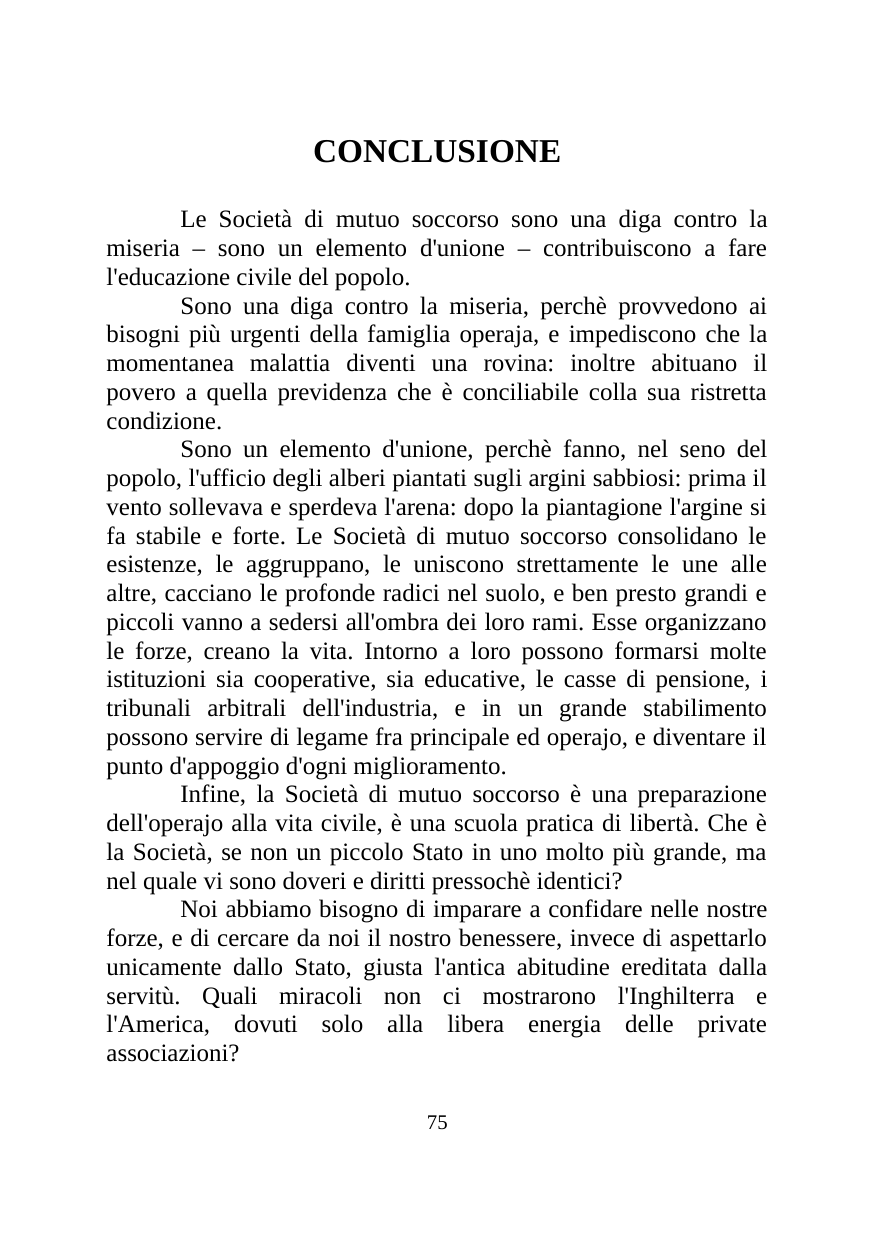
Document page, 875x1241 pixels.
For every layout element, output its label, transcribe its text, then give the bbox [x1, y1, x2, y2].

text Sono un elemento d'unione, perchè fanno, nel seno del popolo, l'ufficio degli alberi piantati sugli argini sabbiosi: prima il vento sollevava e sperdeva l'arena: dopo la piantagione l'argine si fa stabile e forte. Le Società di mutuo soccorso consolidano le esistenze, le aggruppano, le uniscono strettamente le une alle altre, cacciano le profonde radici nel suolo, e ben presto grandi e piccoli vanno a sedersi all'ombra dei loro rami. Esse organizzano le forze, creano la vita. Intorno a loro possono formarsi molte istituzioni sia cooperative, sia educative, le casse di pensione, i tribunali arbitrali dell'industria, e in un grande stabilimento possono servire di legame fra principale ed operajo, e diventare il punto d'appoggio d'ogni miglioramento. [106, 434, 768, 779]
subtitle CONCLUSIONE [106, 131, 768, 169]
text Sono una diga contro la miseria, perchè provvedono ai bisogni più urgenti della famiglia operaja, e impediscono che la momentanea malattia diventi una rovina: inoltre abituano il povero a quella previdenza che è conciliabile colla sua ristretta condizione. [106, 291, 768, 434]
text Noi abbiamo bisogno di imparare a confidare nelle nostre forze, e di cercare da noi il nostro benessere, invece di aspettarlo unicamente dallo Stato, giusta l'antica abitudine ereditata dalla servitù. Quali miracoli non ci mostrarono l'Inghilterra e l'America, dovuti solo alla libera energia delle private associazioni? [106, 894, 768, 1067]
text Infine, la Società di mutuo soccorso è una preparazione dell'operajo alla vita civile, è una scuola pratica di libertà. Che è la Società, se non un piccolo Stato in uno molto più grande, ma nel quale vi sono doveri e diritti pressochè identici? [106, 779, 768, 894]
text Le Società di mutuo soccorso sono una diga contro la miseria – sono un elemento d'unione – contribuiscono a fare l'educazione civile del popolo. [106, 204, 768, 291]
